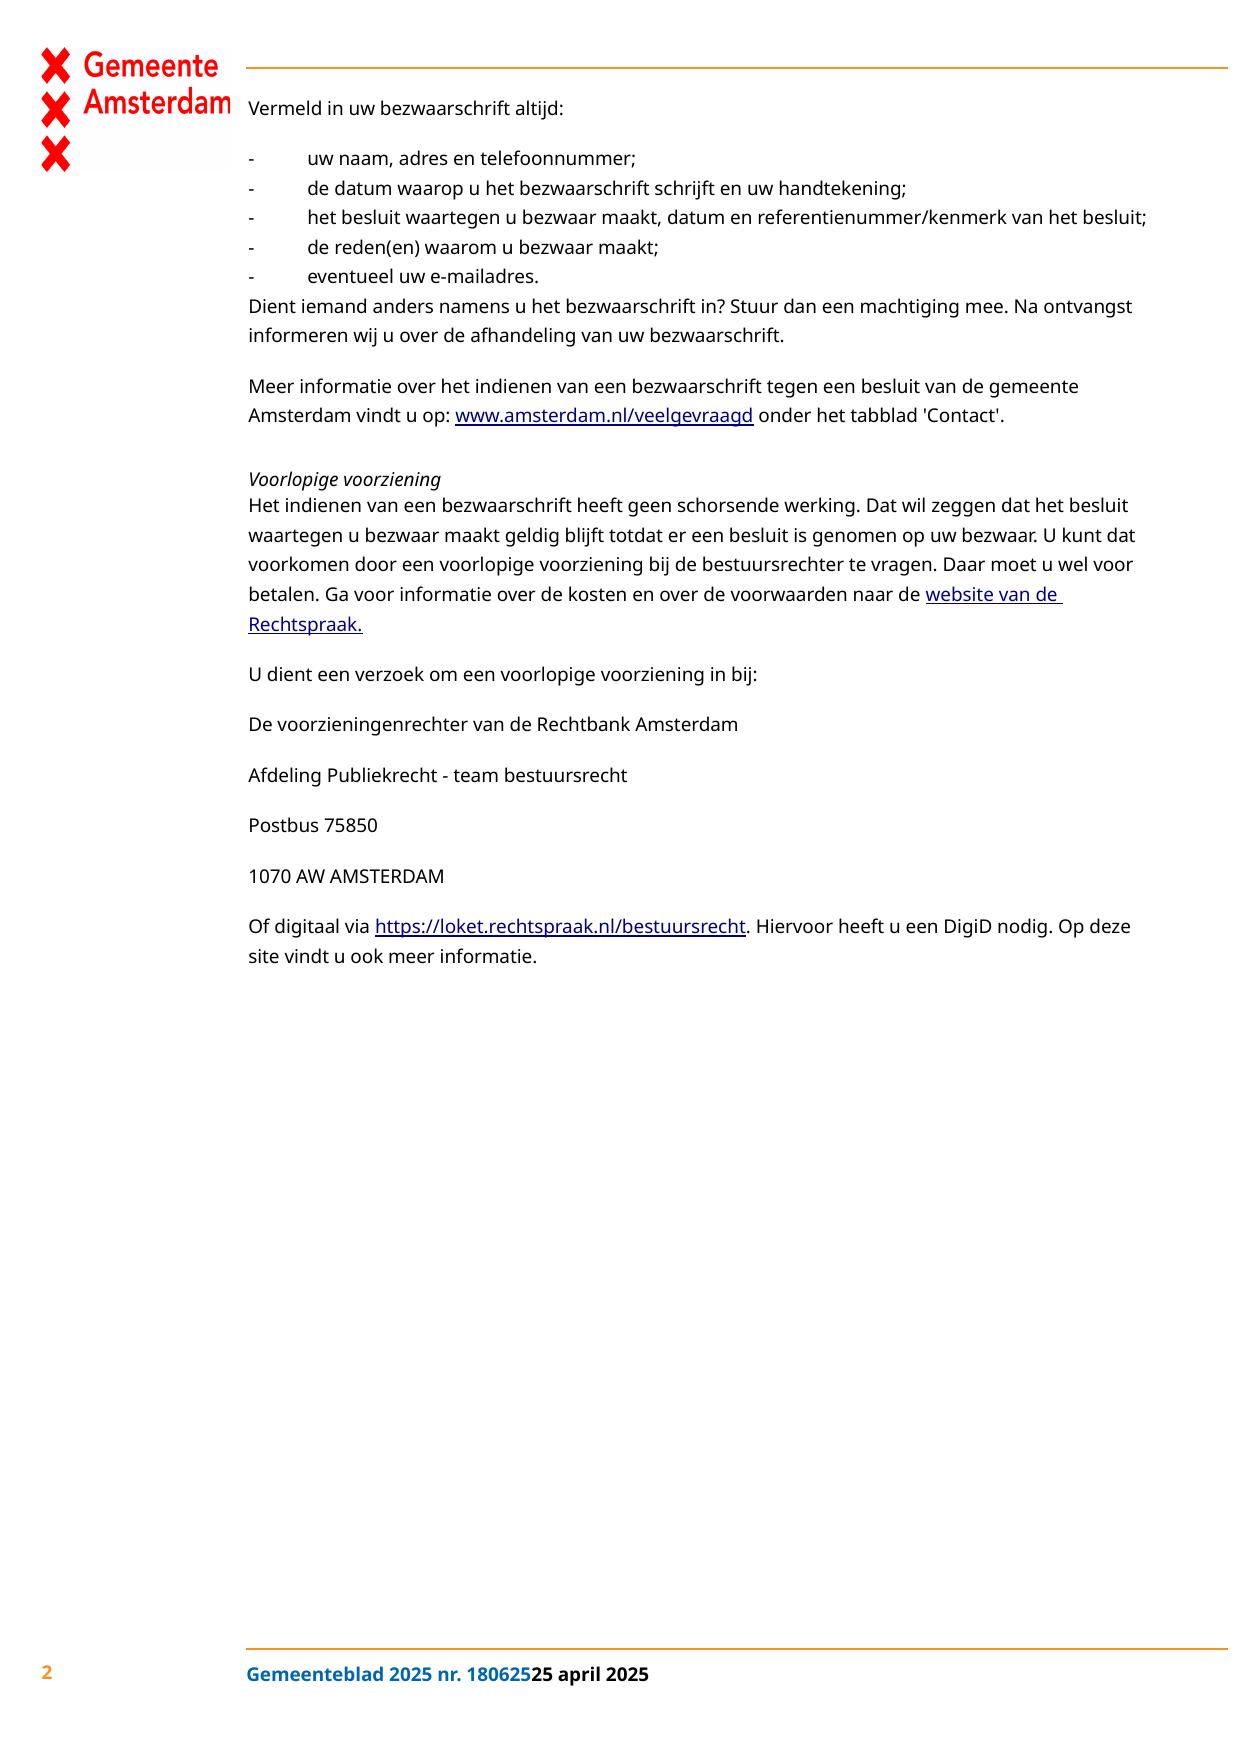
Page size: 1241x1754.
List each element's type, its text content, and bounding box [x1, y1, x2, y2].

picture [41, 47, 231, 172]
list de datum waarop u het bezwaarschrift schrijft en uw handtekening; [248, 175, 1152, 201]
text Meer informatie over het indienen van een bezwaarschrift tegen een besluit van de gemeente Amsterdam vindt u op: www.amsterdam.nl/veelgevraagd onder het tabblad 'Contact'. [248, 373, 1152, 428]
text Afdeling Publiekrecht - team bestuursrecht [248, 762, 1152, 788]
text 1070 AW AMSTERDAM [248, 863, 1152, 888]
list de reden(en) waarom u bezwaar maakt; [248, 234, 1152, 260]
text Het indienen van een bezwaarschrift heeft geen schorsende werking. Dat wil zeggen dat het besluit waartegen u bezwaar maakt geldig blijft totdat er een besluit is genomen op uw bezwaar. U kunt dat voorkomen door een voorlopige voorziening bij de bestuursrechter te vragen. Daar moet u wel voor betalen. Ga voor informatie over de kosten en over de voorwaarden naar de website van de Rechtspraak. [248, 492, 1152, 636]
text De voorzieningenrechter van de Rechtbank Amsterdam [248, 712, 1152, 737]
list uw naam, adres en telefoonnummer; [248, 145, 1152, 171]
text Of digitaal via https://loket.rechtspraak.nl/bestuursrecht. Hiervoor heeft u een DigiD nodig. Op deze site vindt u ook meer informatie. [248, 913, 1152, 968]
text Voorlopige voorziening [248, 467, 1152, 492]
text Vermeld in uw bezwaarschrift altijd: [248, 95, 1152, 121]
text U dient een verzoek om een voorlopige voorziening in bij: [248, 661, 1152, 687]
text Dient iemand anders namens u het bezwaarschrift in? Stuur dan een machtiging mee. Na ontvangst informeren wij u over de afhandeling van uw bezwaarschrift. [248, 293, 1152, 348]
text Postbus 75850 [248, 812, 1152, 838]
list eventueel uw e-mailadres. [248, 263, 1152, 289]
list het besluit waartegen u bezwaar maakt, datum en referentienummer/kenmerk van het besluit; [248, 204, 1152, 230]
